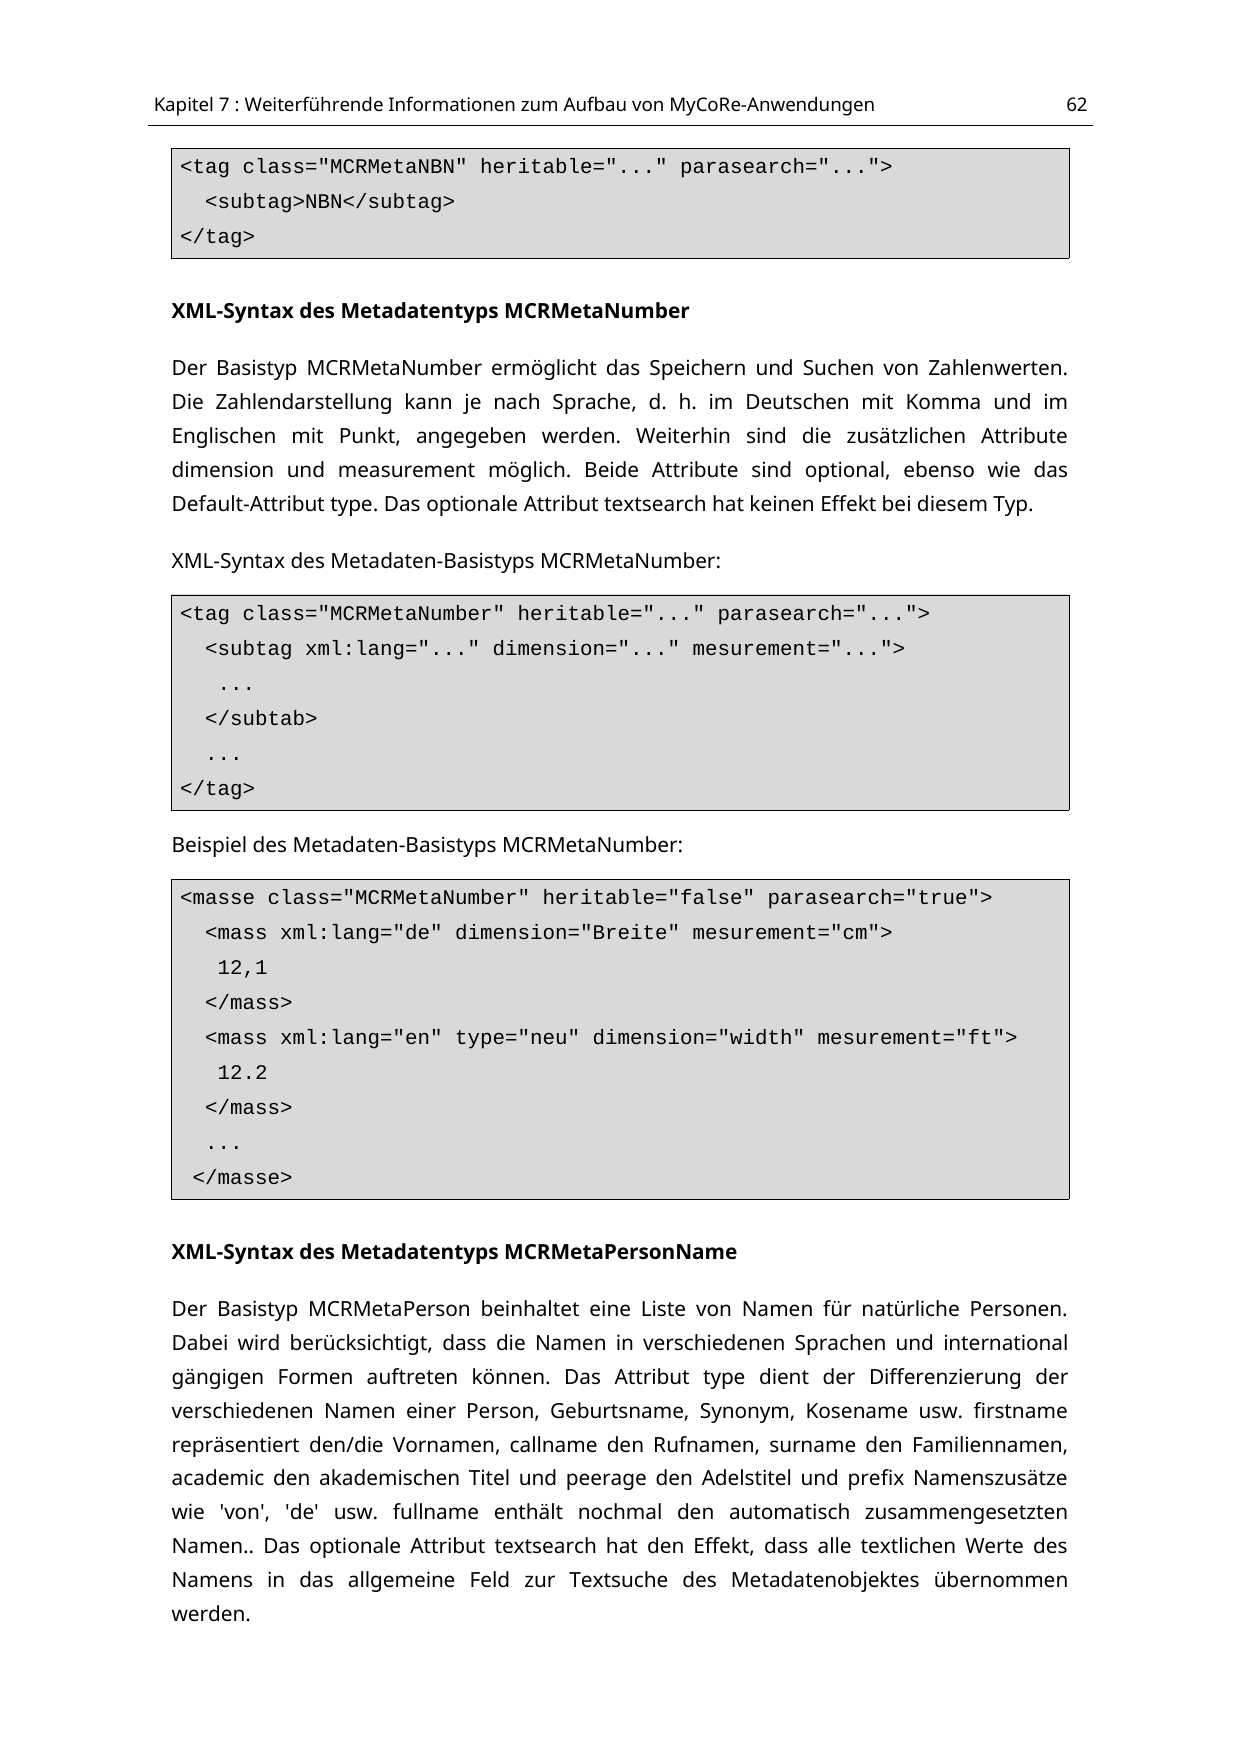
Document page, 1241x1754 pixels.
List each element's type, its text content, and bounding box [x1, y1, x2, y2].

text <mass xml:lang="de" dimension="Breite" mesurement="cm"> [172, 914, 1069, 946]
text Der Basistyp MCRMetaPerson beinhaltet eine Liste von Namen für natürliche Personen. Dabei wird berücksichtigt, dass die Namen in verschiedenen Sprachen und international gängigen Formen auftreten können. Das Attribut type dient der Differenzierung der verschiedenen Namen einer Person, Geburtsname, Synonym, Kosename usw. firstname repräsentiert den/die Vornamen, callname den Rufnamen, surname den Familiennamen, academic den akademischen Titel und peerage den Adelstitel und prefix Namenszusätze wie 'von', 'de' usw. fullname enthält nochmal den automatisch zusammengesetzten Namen.. Das optionale Attribut textsearch hat den Effekt, dass alle textlichen Werte des Namens in das allgemeine Feld zur Textsuche des Metadatenobjektes übernommen werden. [171, 1294, 1069, 1627]
text Der Basistyp MCRMetaNumber ermöglicht das Speichern und Suchen von Zahlenwerten. Die Zahlendarstellung kann je nach Sprache, d. h. im Deutschen mit Komma und im Englischen mit Punkt, angegeben werden. Weiterhin sind die zusätzlichen Attribute dimension und measurement möglich. Beide Attribute sind optional, ebenso wie das Default-Attribut type. Das optionale Attribut textsearch hat keinen Effekt bei diesem Typ. [171, 353, 1069, 517]
text </subtab> [172, 699, 1069, 731]
text 12,1 [172, 949, 1069, 981]
text </mass> [172, 984, 1069, 1016]
text ... [172, 664, 1069, 696]
text </masse> [172, 1159, 1069, 1199]
subtitle XML-Syntax des Metadatentyps MCRMetaPersonName [171, 1237, 1092, 1265]
subtitle XML-Syntax des Metadatentyps MCRMetaNumber [171, 296, 1092, 324]
text </tag> [172, 218, 1069, 258]
text XML-Syntax des Metadaten-Basistyps MCRMetaNumber: [171, 546, 1069, 574]
text ... [172, 734, 1069, 766]
text <tag class="MCRMetaNBN" heritable="..." parasearch="..."> [172, 149, 1069, 179]
text </mass> [172, 1089, 1069, 1121]
text Beispiel des Metadaten-Basistyps MCRMetaNumber: [171, 830, 1069, 858]
text 12.2 [172, 1054, 1069, 1086]
text <subtag>NBN</subtag> [172, 183, 1069, 214]
text ... [172, 1124, 1069, 1156]
text <subtag xml:lang="..." dimension="..." mesurement="..."> [172, 629, 1069, 661]
text <masse class="MCRMetaNumber" heritable="false" parasearch="true"> [172, 880, 1069, 911]
text <mass xml:lang="en" type="neu" dimension="width" mesurement="ft"> [172, 1019, 1069, 1051]
text <tag class="MCRMetaNumber" heritable="..." parasearch="..."> [172, 596, 1069, 626]
text </tag> [172, 769, 1069, 810]
